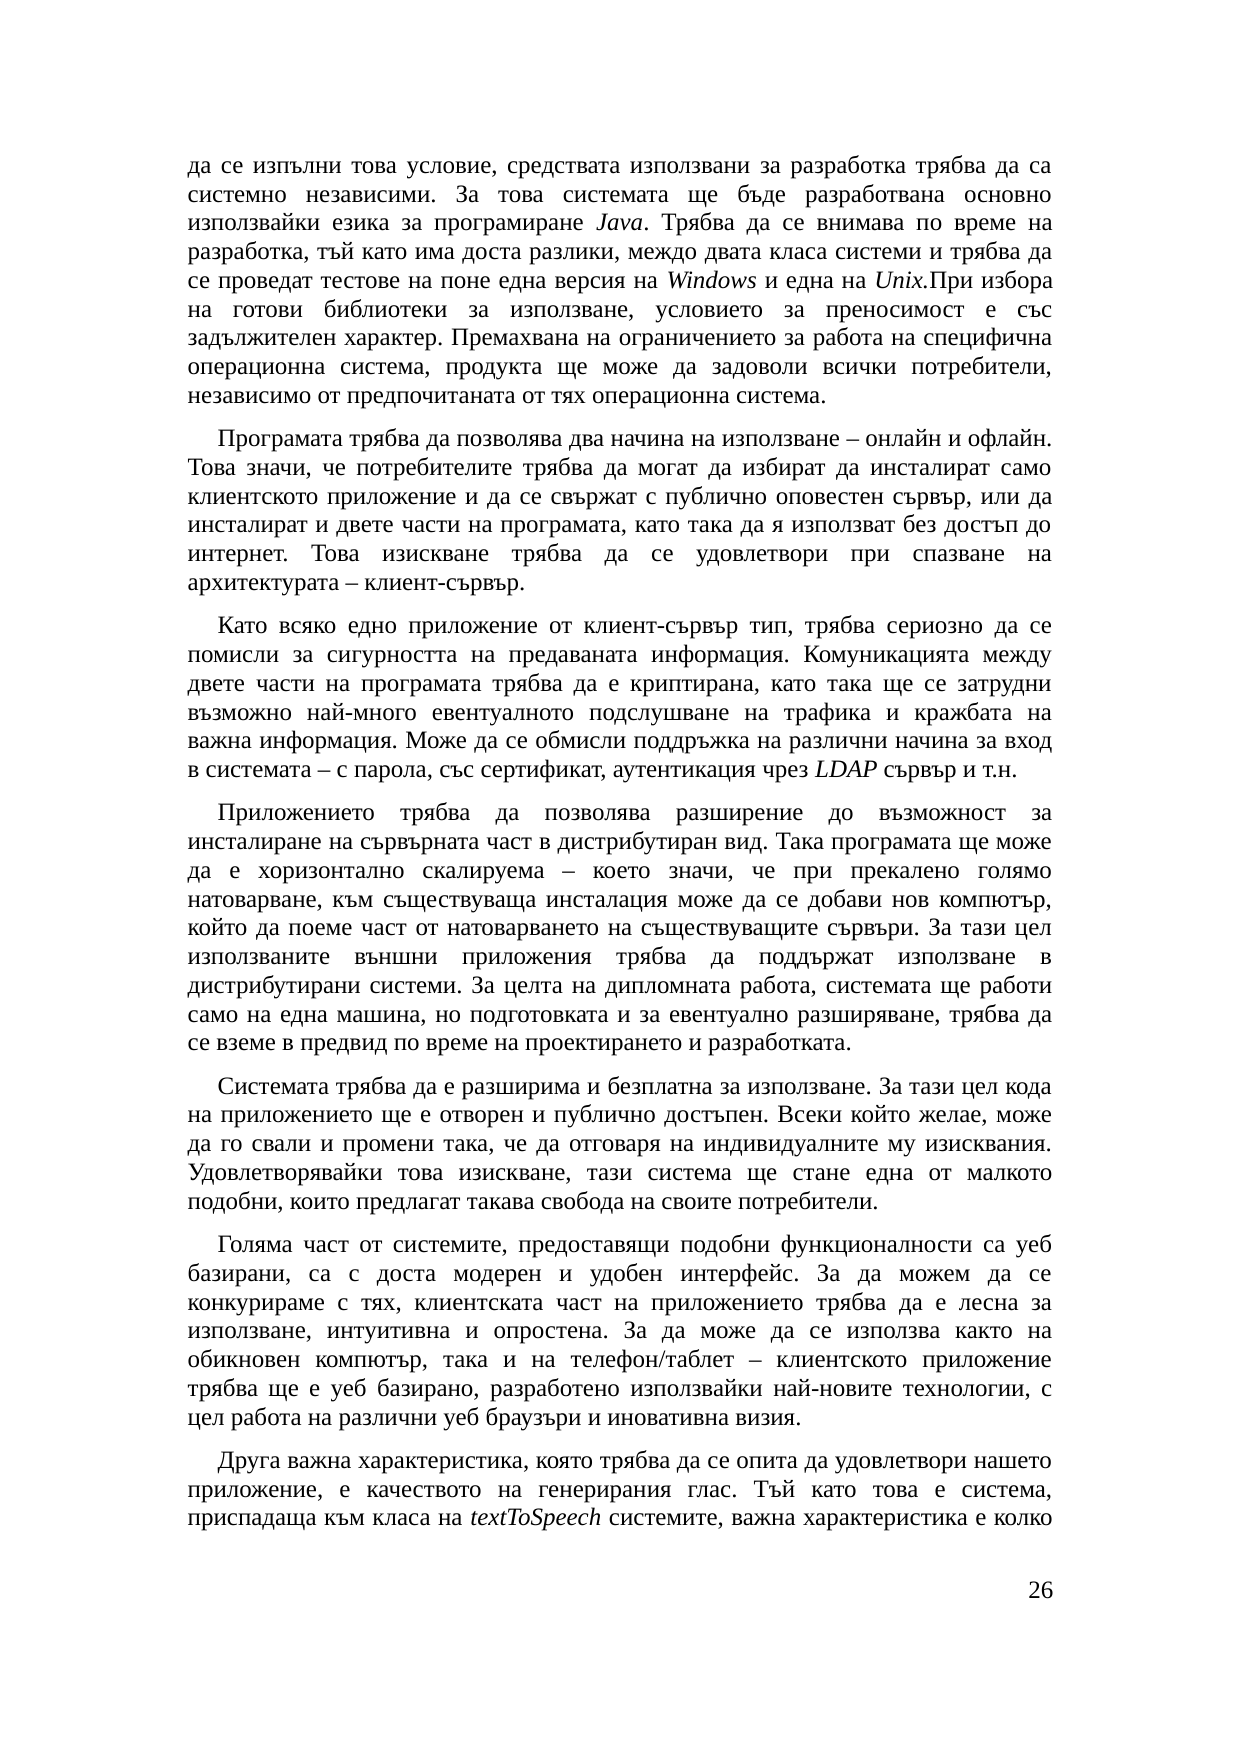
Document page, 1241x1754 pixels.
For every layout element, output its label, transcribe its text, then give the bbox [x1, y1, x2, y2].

text Друга важна характеристика, която трябва да се опита да удовлетвори нашето приложение, е качеството на генерирания глас. Тъй като това е система, приспадаща към класа на textToSpeech системите, важна характеристика е колко [187, 1445, 1053, 1531]
text Голяма част от системите, предоставящи подобни функционалности са уеб базирани, са с доста модерен и удобен интерфейс. За да можем да се конкурираме с тях, клиентската част на приложението трябва да е лесна за използване, интуитивна и опростена. За да може да се използва както на обикновен компютър, така и на телефон/таблет – клиентското приложение трябва ще е уеб базирано, разработено използвайки най-новите технологии, с цел работа на различни уеб браузъри и иновативна визия. [187, 1229, 1053, 1430]
text Системата трябва да е разширима и безплатна за използване. За тази цел кода на приложението ще е отворен и публично достъпен. Всеки който желае, може да го свали и промени така, че да отговаря на индивидуалните му изисквания. Удовлетворявайки това изискване, тази система ще стане една от малкото подобни, които предлагат такава свобода на своите потребители. [187, 1071, 1053, 1214]
text да се изпълни това условие, средствата използвани за разработка трябва да са системно независими. За това системата ще бъде разработвана основно използвайки езика за програмиране Java. Трябва да се внимава по време на разработка, тъй като има доста разлики, междо двата класа системи и трябва да се проведат тестове на поне една версия на Windows и една на Unix.При избора на готови библиотеки за използване, условието за преносимост е със задължителен характер. Премахвана на ограничението за работа на специфична операционна система, продукта ще може да задоволи всички потребители, независимо от предпочитаната от тях операционна система. [187, 150, 1053, 409]
text Като всяко едно приложение от клиент-сървър тип, трябва сериозно да се помисли за сигурността на предаваната информация. Комуникацията между двете части на програмата трябва да е криптирана, като така ще се затрудни възможно най-много евентуалното подслушване на трафика и кражбата на важна информация. Може да се обмисли поддръжка на различни начина за вход в системата – с парола, със сертификат, аутентикация чрез LDAP сървър и т.н. [187, 610, 1053, 783]
text Приложението трябва да позволява разширение до възможност за инсталиране на сървърната част в дистрибутиран вид. Така програмата ще може да е хоризонтално скалируема – което значи, че при прекалено голямо натоварване, към съществуваща инсталация може да се добави нов компютър, който да поеме част от натоварването на съществуващите сървъри. За тази цел използваните външни приложения трябва да поддържат използване в дистрибутирани системи. За целта на дипломната работа, системата ще работи само на една машина, но подготовката и за евентуално разширяване, трябва да се вземе в предвид по време на проектирането и разработката. [187, 797, 1053, 1056]
text Програмата трябва да позволява два начина на използване – онлайн и офлайн. Това значи, че потребителите трябва да могат да избират да инсталират само клиентското приложение и да се свържат с публично оповестен сървър, или да инсталират и двете части на програмата, като така да я използват без достъп до интернет. Това изискване трябва да се удовлетвори при спазване на архитектурата – клиент-сървър. [187, 423, 1053, 596]
